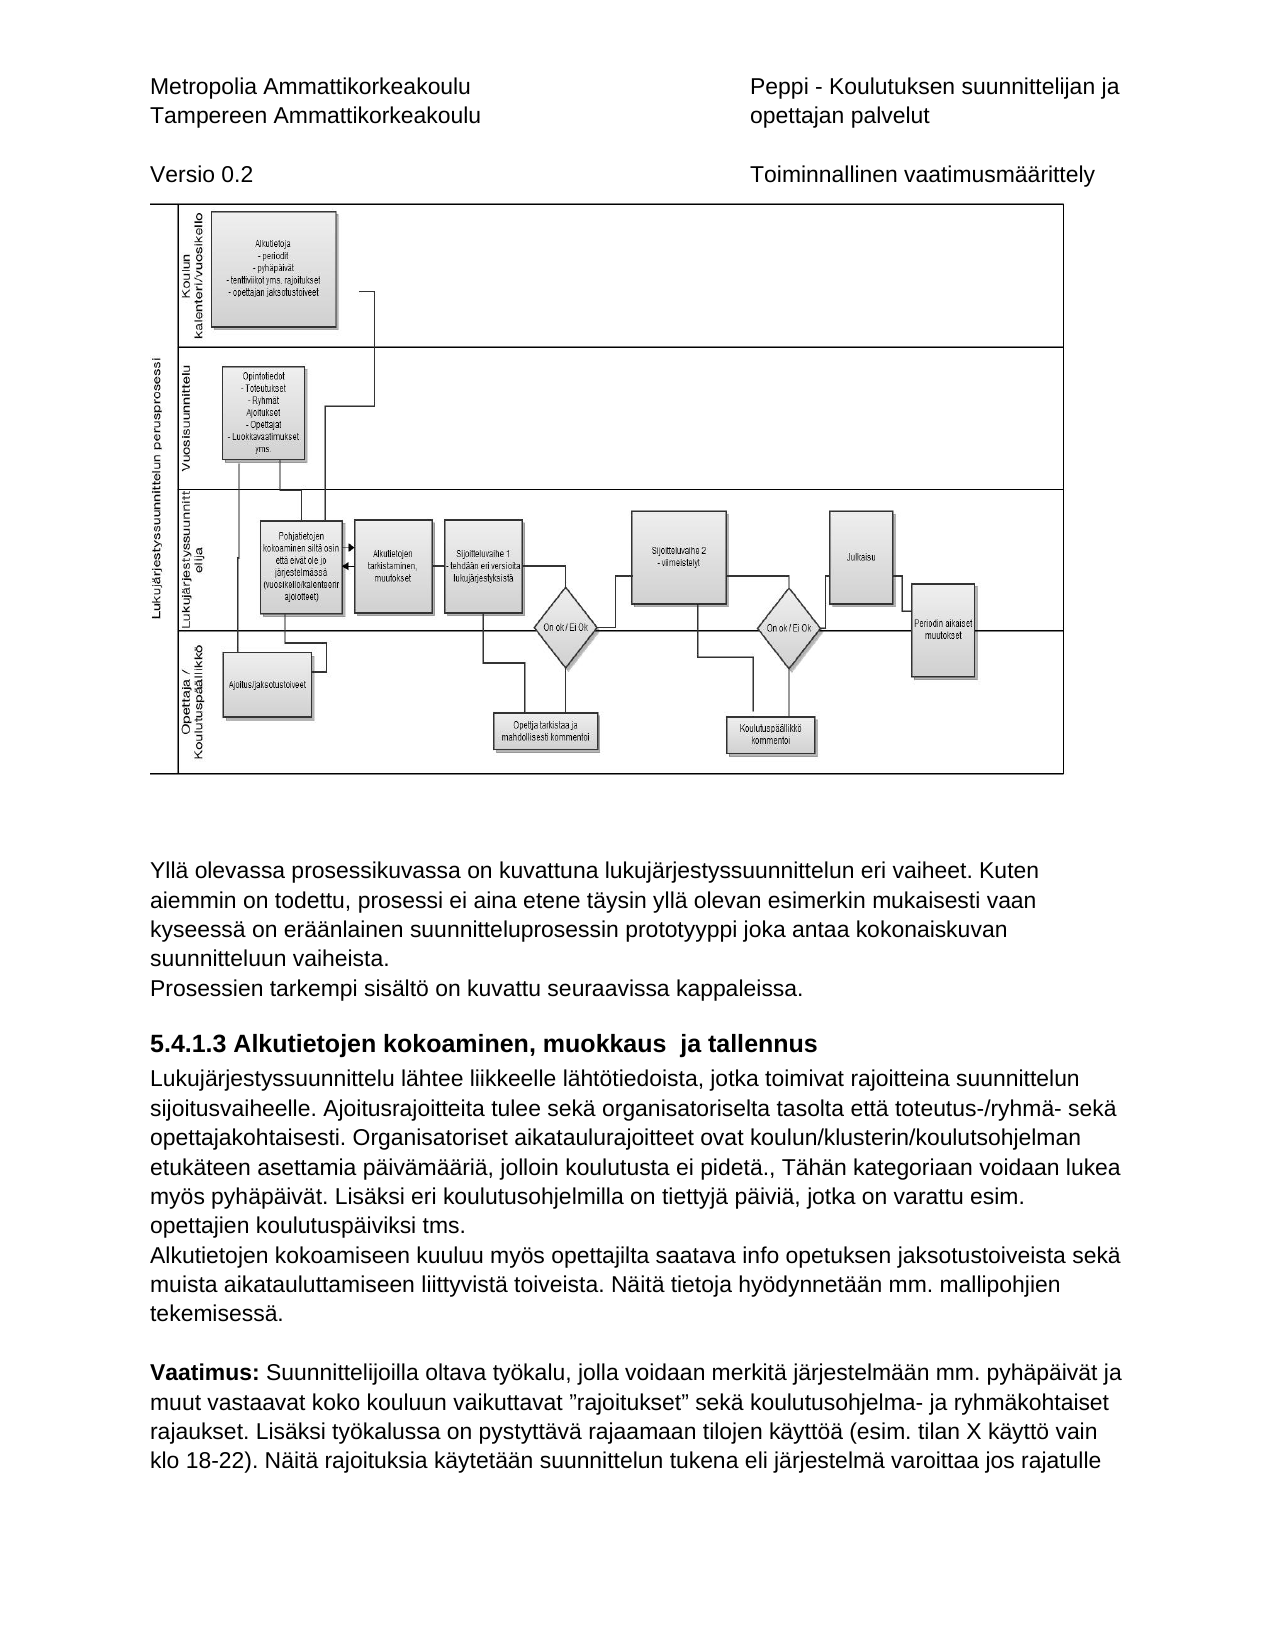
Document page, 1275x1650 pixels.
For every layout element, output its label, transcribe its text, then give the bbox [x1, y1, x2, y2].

text Prosessien tarkempi sisältö on kuvattu seuraavissa kappaleissa. [150, 975, 1125, 1001]
text Vaatimus: Suunnittelijoilla oltava työkalu, jolla voidaan merkitä järjestelmään mm. pyhäpäivät ja muut vastaavat koko kouluun vaikuttavat ”rajoitukset” sekä koulutusohjelma- ja ryhmäkohtaiset rajaukset. Lisäksi työkalussa on pystyttävä rajaamaan tilojen käyttöä (esim. tilan X käyttö vain klo 18-22). Näitä rajoituksia käytetään suunnittelun tukena eli järjestelmä varoittaa jos rajatulle [150, 1360, 1125, 1473]
picture [150, 187, 1125, 854]
subtitle 5.4.1.3 Alkutietojen kokoaminen, muokkaus ja tallennus [150, 1030, 1125, 1058]
text Yllä olevassa prosessikuvassa on kuvattuna lukujärjestyssuunnittelun eri vaiheet. Kuten aiemmin on todettu, prosessi ei aina etene täysin yllä olevan esimerkin mukaisesti vaan kyseessä on eräänlainen suunnitteluprosessin prototyyppi joka antaa kokonaiskuvan suunnitteluun vaiheista. [150, 858, 1125, 972]
text Alkutietojen kokoamiseen kuuluu myös opettajilta saatava info opetuksen jaksotustoiveista sekä muista aikatauluttamiseen liittyvistä toiveista. Näitä tietoja hyödynnetään mm. mallipohjien tekemisessä. [150, 1242, 1125, 1327]
text Lukujärjestyssuunnittelu lähtee liikkeelle lähtötiedoista, jotka toimivat rajoitteina suunnittelun sijoitusvaiheelle. Ajoitusrajoitteita tulee sekä organisatoriselta tasolta että toteutus-/ryhmä- sekä opettajakohtaisesti. Organisatoriset aikataulurajoitteet ovat koulun/klusterin/koulutsohjelman etukäteen asettamia päivämääriä, jolloin koulutusta ei pidetä., Tähän kategoriaan voidaan lukea myös pyhäpäivät. Lisäksi eri koulutusohjelmilla on tiettyjä päiviä, jotka on varattu esim. opettajien koulutuspäiviksi tms. [150, 1066, 1125, 1238]
